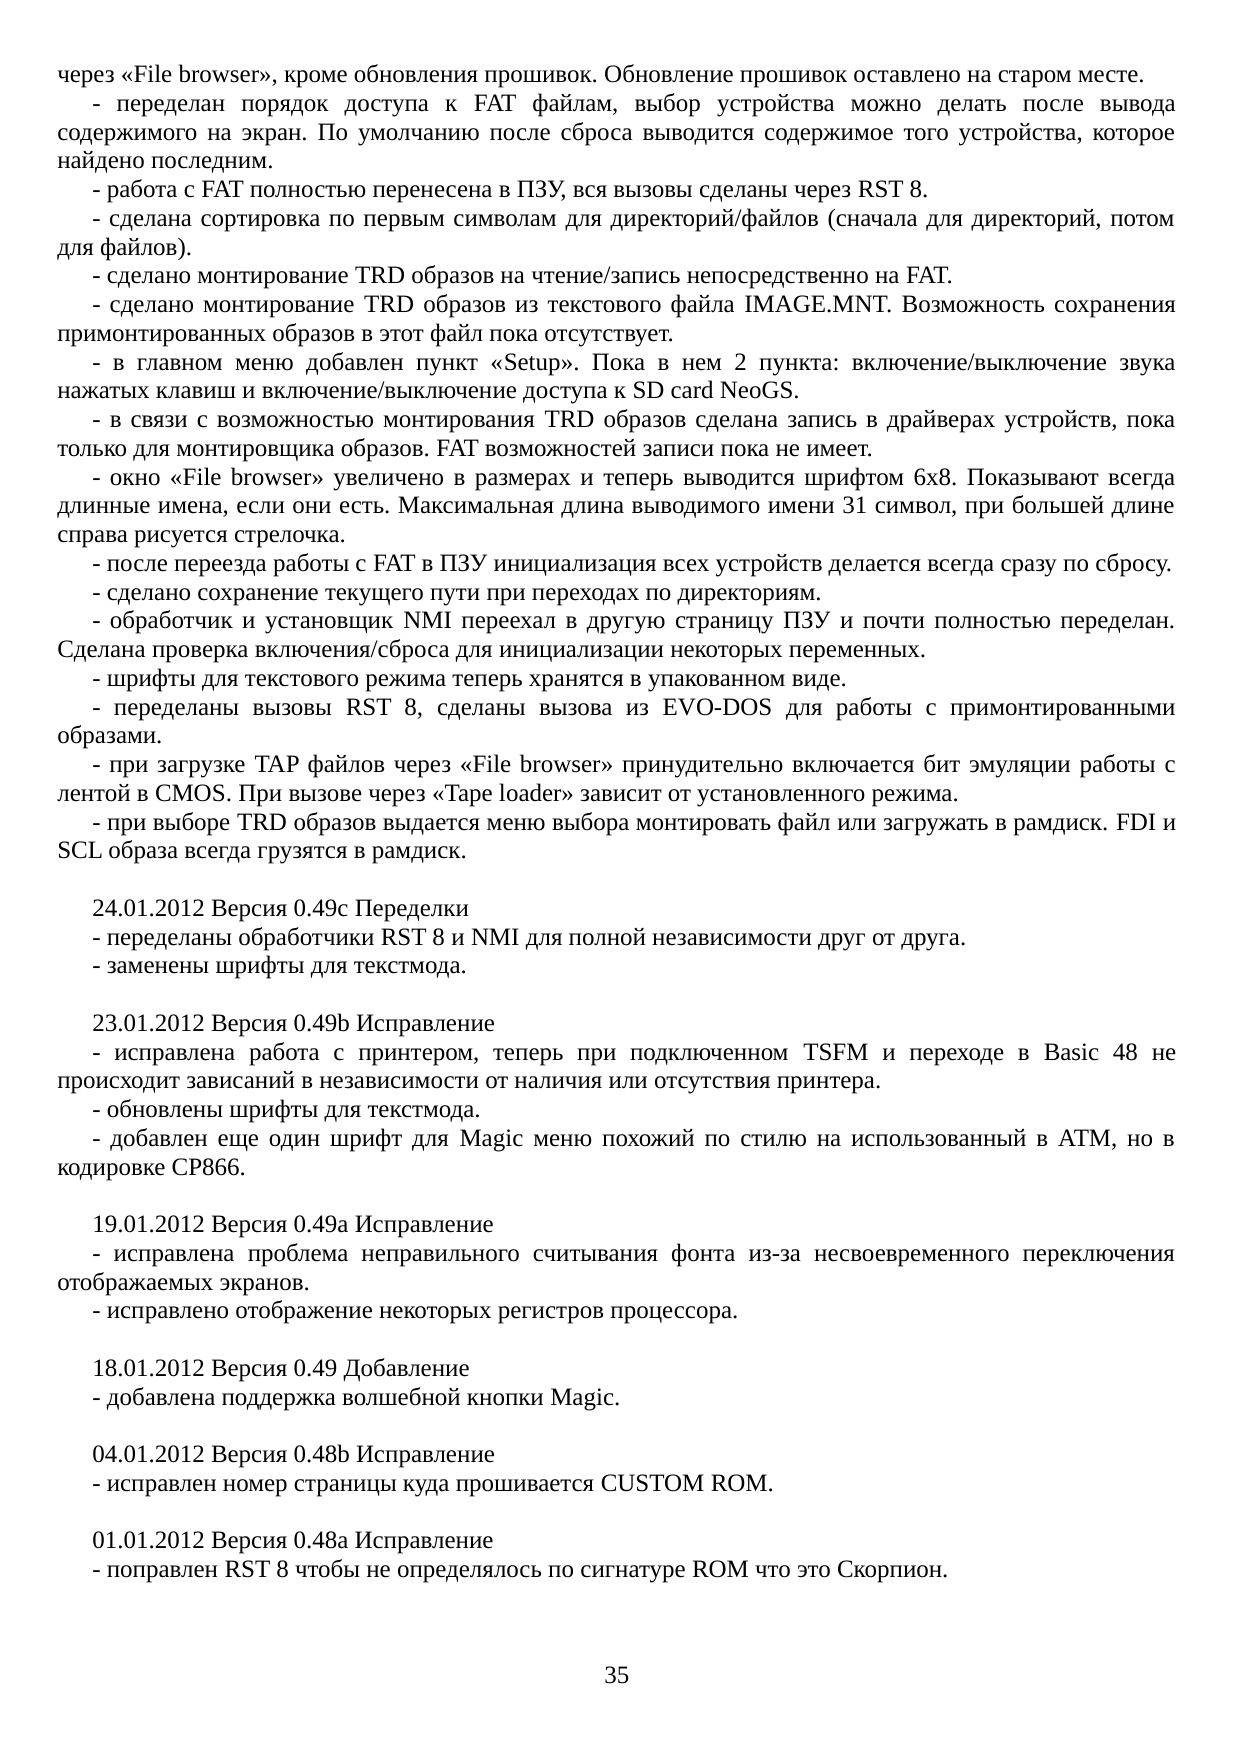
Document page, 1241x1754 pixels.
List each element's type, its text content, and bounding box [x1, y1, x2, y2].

text - при выборе TRD образов выдается меню выбора монтировать файл или загружать в рамдиск. FDI и SCL образа всегда грузятся в рамдиск. [57, 807, 1176, 864]
text 04.01.2012 Версия 0.48b Исправление [57, 1439, 1176, 1468]
text - в связи с возможностью монтирования TRD образов сделана запись в драйверах устройств, пока только для монтировщика образов. FAT возможностей записи пока не имеет. [57, 404, 1176, 462]
text - исправлен номер страницы куда прошивается CUSTOM ROM. [57, 1468, 1176, 1497]
text 18.01.2012 Версия 0.49 Добавление [57, 1353, 1176, 1382]
text - окно «File browser» увеличено в размерах и теперь выводится шрифтом 6х8. Показывают всегда длинные имена, если они есть. Максимальная длина выводимого имени 31 символ, при большей длине справа рисуется стрелочка. [57, 462, 1176, 548]
text - переделаны обработчики RST 8 и NMI для полной независимости друг от друга. [57, 922, 1176, 951]
text - после переезда работы с FAT в ПЗУ инициализация всех устройств делается всегда сразу по сбросу. [57, 548, 1176, 577]
text - заменены шрифты для текстмода. [57, 951, 1176, 979]
text - переделаны вызовы RST 8, сделаны вызова из EVO-DOS для работы с примонтированными образами. [57, 692, 1176, 749]
text - переделан порядок доступа к FAT файлам, выбор устройства можно делать после вывода содержимого на экран. По умолчанию после сброса выводится содержимое того устройства, которое найдено последним. [57, 88, 1176, 174]
text - в главном меню добавлен пункт «Setup». Пока в нем 2 пункта: включение/выключение звука нажатых клавиш и включение/выключение доступа к SD card NeoGS. [57, 347, 1176, 404]
text - при загрузке TAP файлов через «File browser» принудительно включается бит эмуляции работы с лентой в CMOS. При вызове через «Tape loader» зависит от установленного режима. [57, 749, 1176, 807]
text - шрифты для текстового режима теперь хранятся в упакованном виде. [57, 663, 1176, 692]
text - добавлен еще один шрифт для Magic меню похожий по стилю на использованный в АТМ, но в кодировке CP866. [57, 1123, 1176, 1181]
text - сделано сохранение текущего пути при переходах по директориям. [57, 577, 1176, 606]
text 23.01.2012 Версия 0.49b Исправление [57, 1008, 1176, 1037]
text - сделано монтирование TRD образов на чтение/запись непосредственно на FAT. [57, 261, 1176, 289]
text - обновлены шрифты для текстмода. [57, 1094, 1176, 1123]
text - работа с FAT полностью перенесена в ПЗУ, вся вызовы сделаны через RST 8. [57, 174, 1176, 203]
text - обработчик и установщик NMI переехал в другую страницу ПЗУ и почти полностью переделан. Сделана проверка включения/сброса для инициализации некоторых переменных. [57, 606, 1176, 663]
text 01.01.2012 Версия 0.48а Исправление [57, 1526, 1176, 1554]
text - поправлен RST 8 чтобы не определялось по сигнатуре ROM что это Скорпион. [57, 1554, 1176, 1583]
text - сделано монтирование TRD образов из текстового файла IMAGE.MNT. Возможность сохранения примонтированных образов в этот файл пока отсутствует. [57, 289, 1176, 347]
text - исправлена работа с принтером, теперь при подключенном TSFM и переходе в Basic 48 не происходит зависаний в независимости от наличия или отсутствия принтера. [57, 1037, 1176, 1094]
text через «File browser», кроме обновления прошивок. Обновление прошивок оставлено на старом месте. [57, 59, 1176, 88]
text 19.01.2012 Версия 0.49a Исправление [57, 1209, 1176, 1238]
text - добавлена поддержка волшебной кнопки Magic. [57, 1382, 1176, 1411]
text 24.01.2012 Версия 0.49c Переделки [57, 893, 1176, 922]
text - исправлена проблема неправильного считывания фонта из-за несвоевременного переключения отображаемых экранов. [57, 1238, 1176, 1296]
text - исправлено отображение некоторых регистров процессора. [57, 1296, 1176, 1324]
text - сделана сортировка по первым символам для директорий/файлов (сначала для директорий, потом для файлов). [57, 203, 1176, 261]
